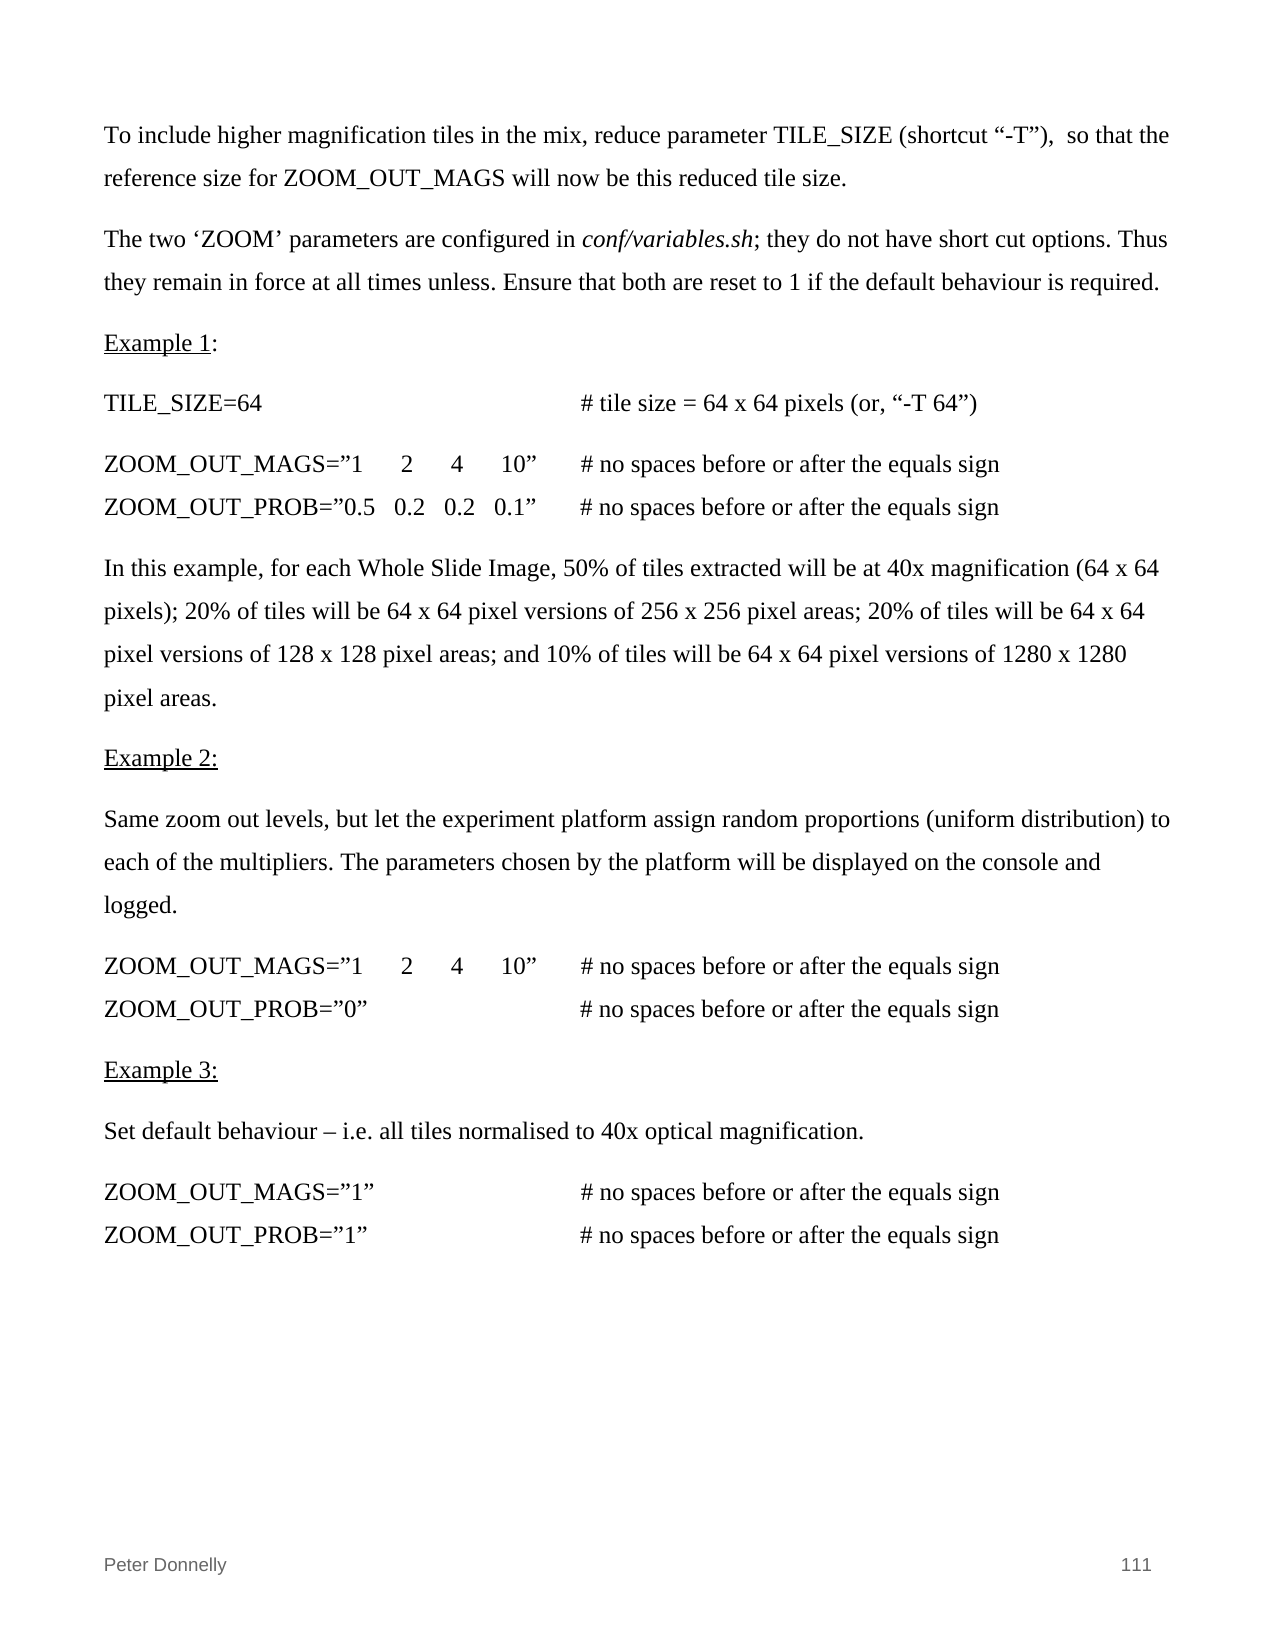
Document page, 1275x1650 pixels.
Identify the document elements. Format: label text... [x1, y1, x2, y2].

text ZOOM_OUT_MAGS=”1 2 4 10” # no spaces before or after the equals sign ZOOM_OUT_PROB=”0” # no spaces before or after the equals sign [103, 951, 1181, 1023]
text Example 2: [103, 743, 1181, 772]
text The two ‘ZOOM’ parameters are configured in conf/variables.sh; they do not have short cut options. Thus they remain in force at all times unless. Ensure that both are reset to 1 if the default behaviour is required. [103, 224, 1181, 296]
text In this example, for each Whole Slide Image, 50% of tiles extracted will be at 40x magnification (64 x 64 pixels); 20% of tiles will be 64 x 64 pixel versions of 256 x 256 pixel areas; 20% of tiles will be 64 x 64 pixel versions of 128 x 128 pixel areas; and 10% of tiles will be 64 x 64 pixel versions of 1280 x 1280 pixel areas. [103, 553, 1181, 711]
text Set default behaviour – i.e. all tiles normalised to 40x optical magnification. [103, 1116, 1181, 1145]
text Same zoom out levels, but let the experiment platform assign random proportions (uniform distribution) to each of the multipliers. The parameters chosen by the platform will be displayed on the console and logged. [103, 804, 1181, 919]
text Example 1: [103, 328, 1181, 356]
text ZOOM_OUT_MAGS=”1” # no spaces before or after the equals sign ZOOM_OUT_PROB=”1” # no spaces before or after the equals sign [103, 1177, 1181, 1249]
text ZOOM_OUT_MAGS=”1 2 4 10” # no spaces before or after the equals sign ZOOM_OUT_PROB=”0.5 0.2 0.2 0.1” # no spaces before or after the equals sign [103, 449, 1181, 521]
text To include higher magnification tiles in the mix, reduce parameter TILE_SIZE (shortcut “-T”), so that the reference size for ZOOM_OUT_MAGS will now be this reduced tile size. [103, 120, 1181, 192]
text TILE_SIZE=64 # tile size = 64 x 64 pixels (or, “-T 64”) [103, 388, 1181, 417]
text Example 3: [103, 1055, 1181, 1084]
